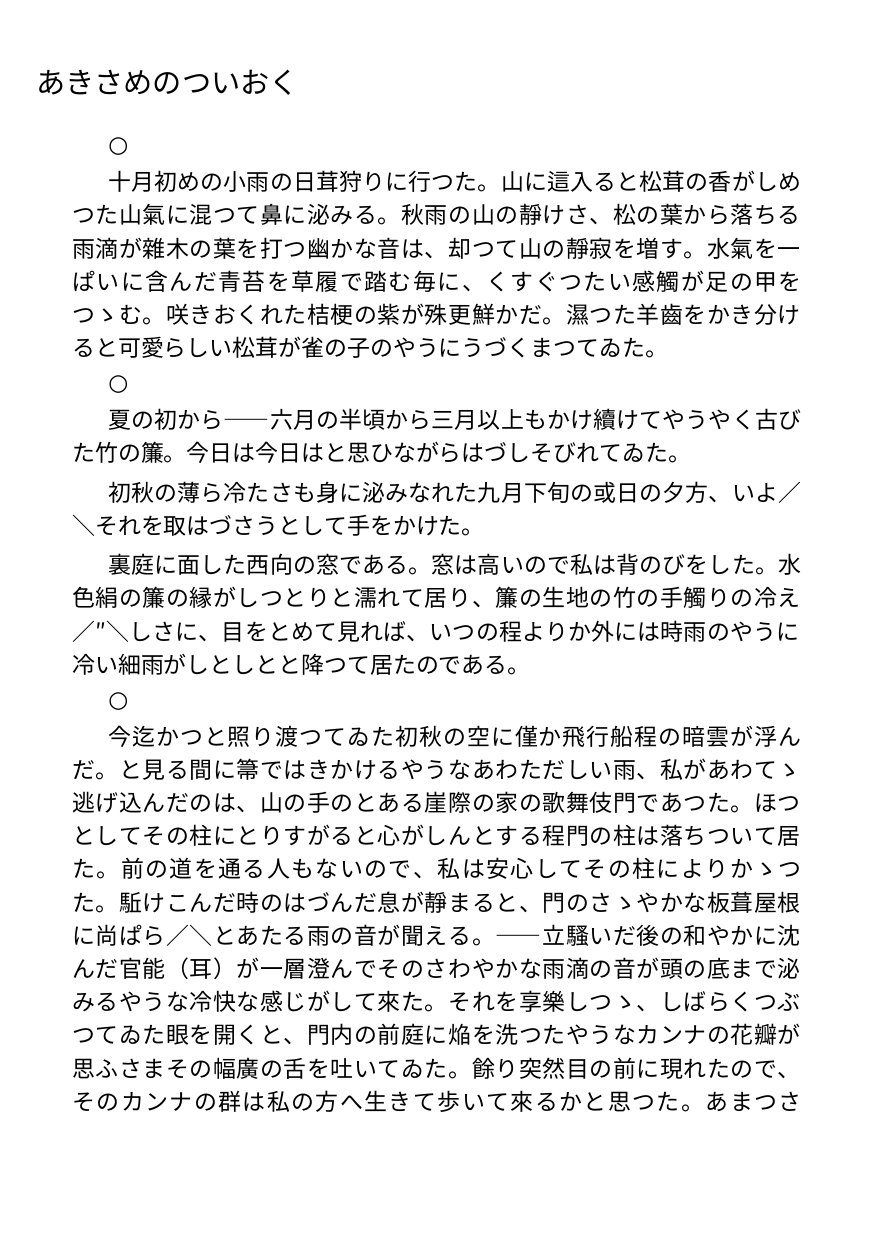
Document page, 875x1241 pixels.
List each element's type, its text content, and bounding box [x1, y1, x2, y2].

text ○ [72, 132, 802, 158]
text 裏庭に面した西向の窓である。窓は高いので私は背のびをした。水色絹の簾の縁がしつとりと濡れて居り、簾の生地の竹の手觸りの冷え／″＼しさに、目をとめて見れば、いつの程よりか外には時雨のやうに冷い細雨がしとしとと降つて居たのである。 [72, 547, 802, 680]
subtitle あきさめのついおく [36, 60, 838, 102]
text 今迄かつと照り渡つてゐた初秋の空に僅か飛行船程の暗雲が浮んだ。と見る間に箒ではきかけるやうなあわただしい雨、私があわてゝ逃げ込んだのは、山の手のとある崖際の家の歌舞伎門であつた。ほつとしてその柱にとりすがると心がしんとする程門の柱は落ちついて居た。前の道を通る人もないので、私は安心してその柱によりかゝつた。駈けこんだ時のはづんだ息が靜まると、門のさゝやかな板葺屋根に尚ぱら／＼とあたる雨の音が聞える。――立騷いだ後の和やかに沈んだ官能（耳）が一層澄んでそのさわやかな雨滴の音が頭の底まで泌みるやうな冷快な感じがして來た。それを享樂しつゝ、しばらくつぶつてゐた眼を開くと、門内の前庭に焔を洗つたやうなカンナの花瓣が思ふさまその幅廣の舌を吐いてゐた。餘り突然目の前に現れたので、そのカンナの群は私の方へ生きて歩いて來るかと思つた。あまつさ [72, 718, 802, 1117]
text 十月初めの小雨の日茸狩りに行つた。山に這入ると松茸の香がしめつた山氣に混つて鼻に泌みる。秋雨の山の靜けさ、松の葉から落ちる雨滴が雜木の葉を打つ幽かな音は、却つて山の靜寂を増す。水氣を一ぱいに含んだ青苔を草履で踏む毎に、くすぐつたい感觸が足の甲をつゝむ。咲きおくれた桔梗の紫が殊更鮮かだ。濕つた羊齒をかき分けると可愛らしい松茸が雀の子のやうにうづくまつてゐた。 [72, 164, 802, 363]
text ○ [72, 686, 802, 712]
text 夏の初から――六月の半頃から三月以上もかけ續けてやうやく古びた竹の簾。今日は今日はと思ひながらはづしそびれてゐた。 [72, 402, 802, 468]
text 初秋の薄ら冷たさも身に泌みなれた九月下旬の或日の夕方、いよ／＼それを取はづさうとして手をかけた。 [72, 474, 802, 541]
text ○ [72, 369, 802, 396]
